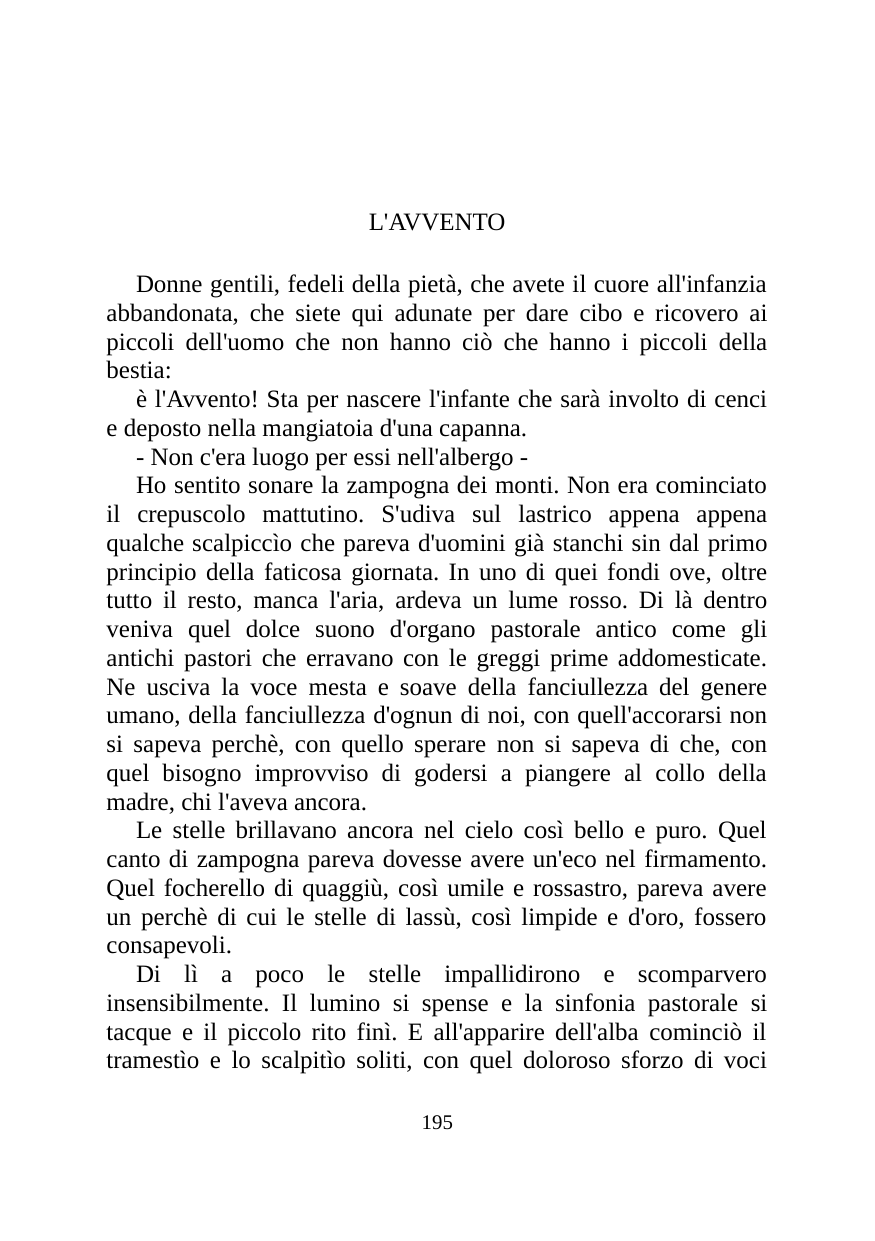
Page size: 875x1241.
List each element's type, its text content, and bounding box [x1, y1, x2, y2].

text Di lì a poco le stelle impallidirono e scomparvero insensibilmente. Il lumino si spense e la sinfonia pastorale si tacque e il piccolo rito finì. E all'apparire dell'alba cominciò il tramestìo e lo scalpitìo soliti, con quel doloroso sforzo di voci [106, 959, 768, 1074]
text Donne gentili, fedeli della pietà, che avete il cuore all'infanzia abbandonata, che siete qui adunate per dare cibo e ricovero ai piccoli dell'uomo che non hanno ciò che hanno i piccoli della bestia: [106, 269, 768, 384]
text Ho sentito sonare la zampogna dei monti. Non era cominciato il crepuscolo mattutino. S'udiva sul lastrico appena appena qualche scalpiccìo che pareva d'uomini già stanchi sin dal primo principio della faticosa giornata. In uno di quei fondi ove, oltre tutto il resto, manca l'aria, ardeva un lume rosso. Di là dentro veniva quel dolce suono d'organo pastorale antico come gli antichi pastori che erravano con le greggi prime addomesticate. Ne usciva la voce mesta e soave della fanciullezza del genere umano, della fanciullezza d'ognun di noi, con quell'accorarsi non si sapeva perchè, con quello sperare non si sapeva di che, con quel bisogno improvviso di godersi a piangere al collo della madre, chi l'aveva ancora. [106, 470, 768, 815]
text - Non c'era luogo per essi nell'albergo - [106, 442, 768, 470]
text Le stelle brillavano ancora nel cielo così bello e puro. Quel canto di zampogna pareva dovesse avere un'eco nel firmamento. Quel focherello di quaggiù, così umile e rossastro, pareva avere un perchè di cui le stelle di lassù, così limpide e d'oro, fossero consapevoli. [106, 815, 768, 959]
text L'AVVENTO [106, 207, 768, 236]
text è l'Avvento! Sta per nascere l'infante che sarà involto di cenci e deposto nella mangiatoia d'una capanna. [106, 384, 768, 442]
